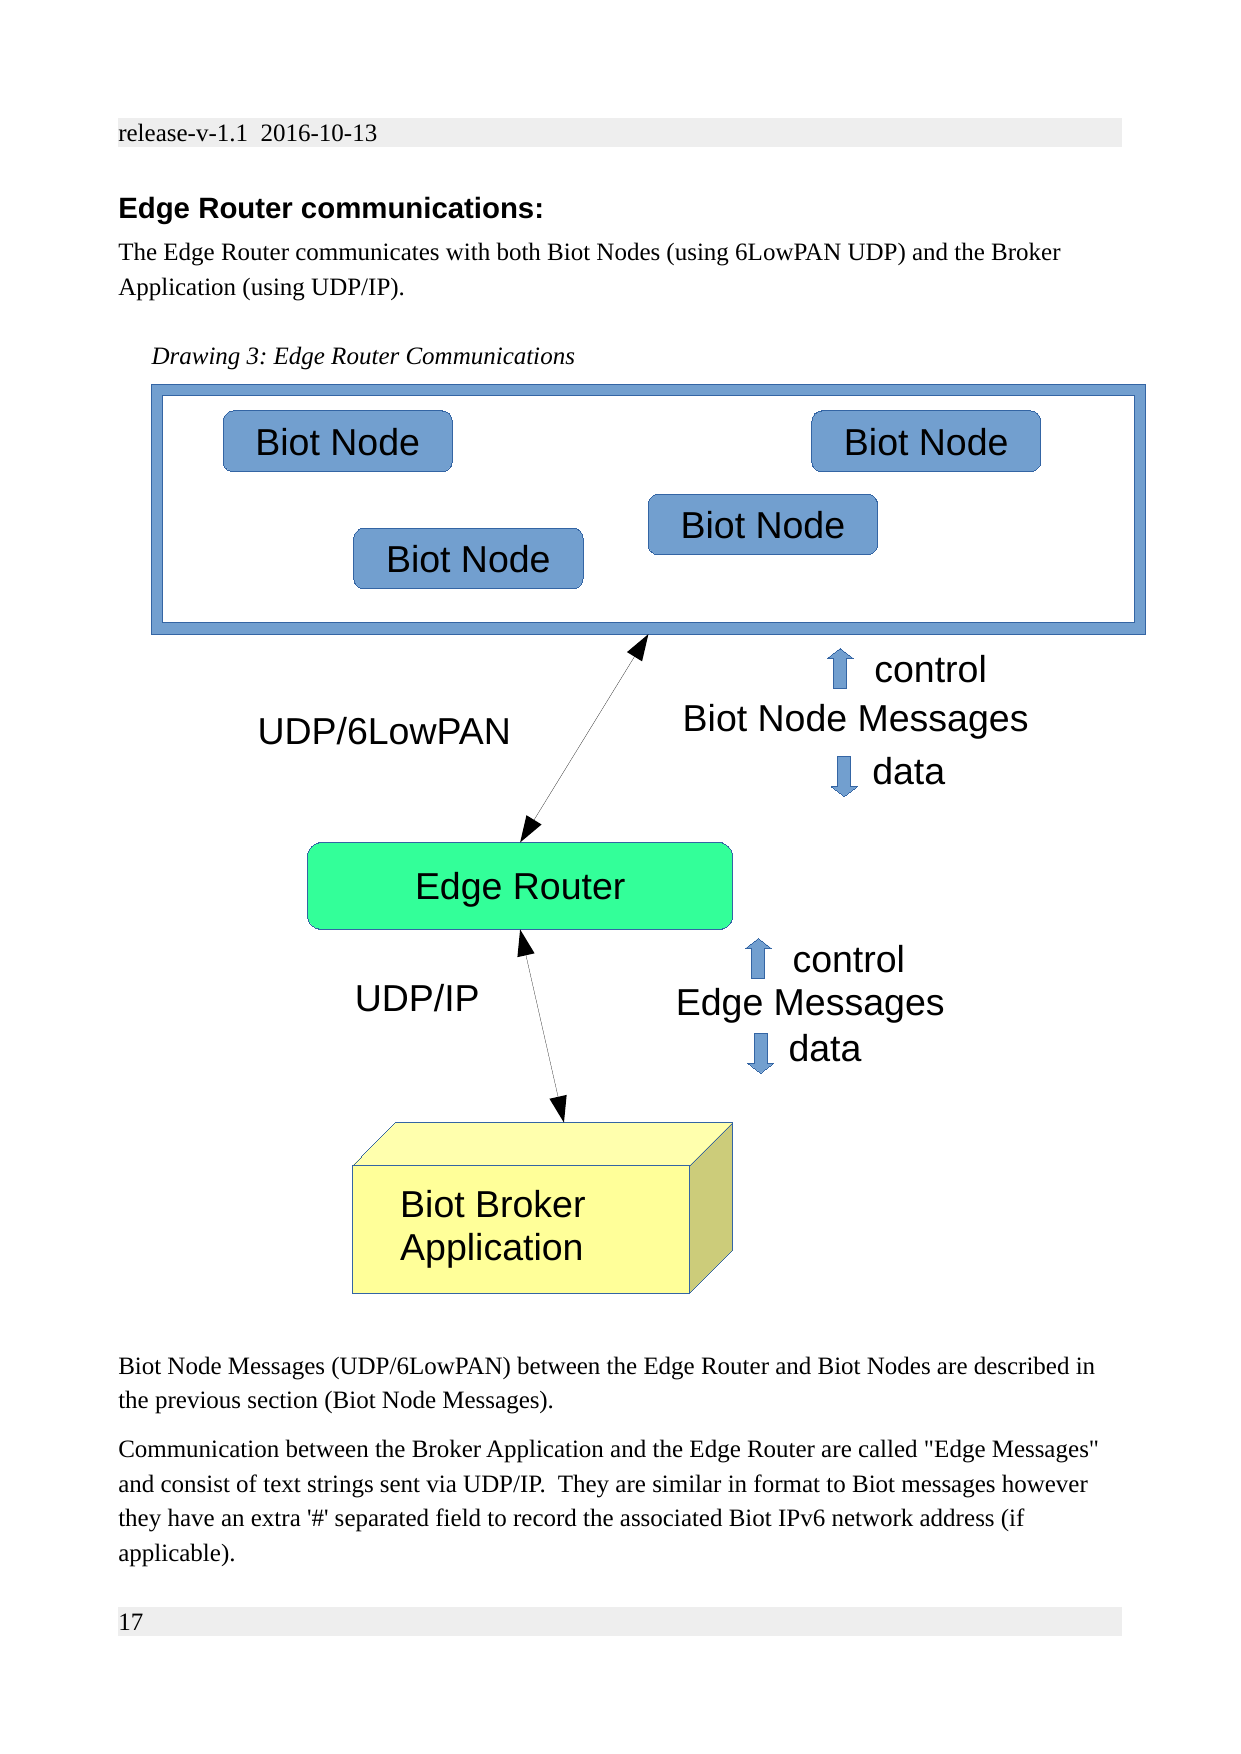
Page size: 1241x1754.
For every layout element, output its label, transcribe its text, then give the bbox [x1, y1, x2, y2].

text Drawing 3: Edge Router Communications [151, 341, 1056, 369]
text Communication between the Broker Application and the Edge Router are called "Edge Messages" and consist of text strings sent via UDP/IP. They are similar in format to Biot messages however they have an extra '#' separated field to record the associated Biot IPv6 network address (if applicable). [118, 1434, 1122, 1567]
text The Edge Router communicates with both Biot Nodes (using 6LowPAN UDP) and the Broker Application (using UDP/IP). [118, 237, 1122, 300]
subtitle Edge Router communications: [118, 191, 1122, 225]
text Biot Node Messages (UDP/6LowPAN) between the Edge Router and Biot Nodes are described in the previous section (Biot Node Messages). [118, 1351, 1122, 1414]
